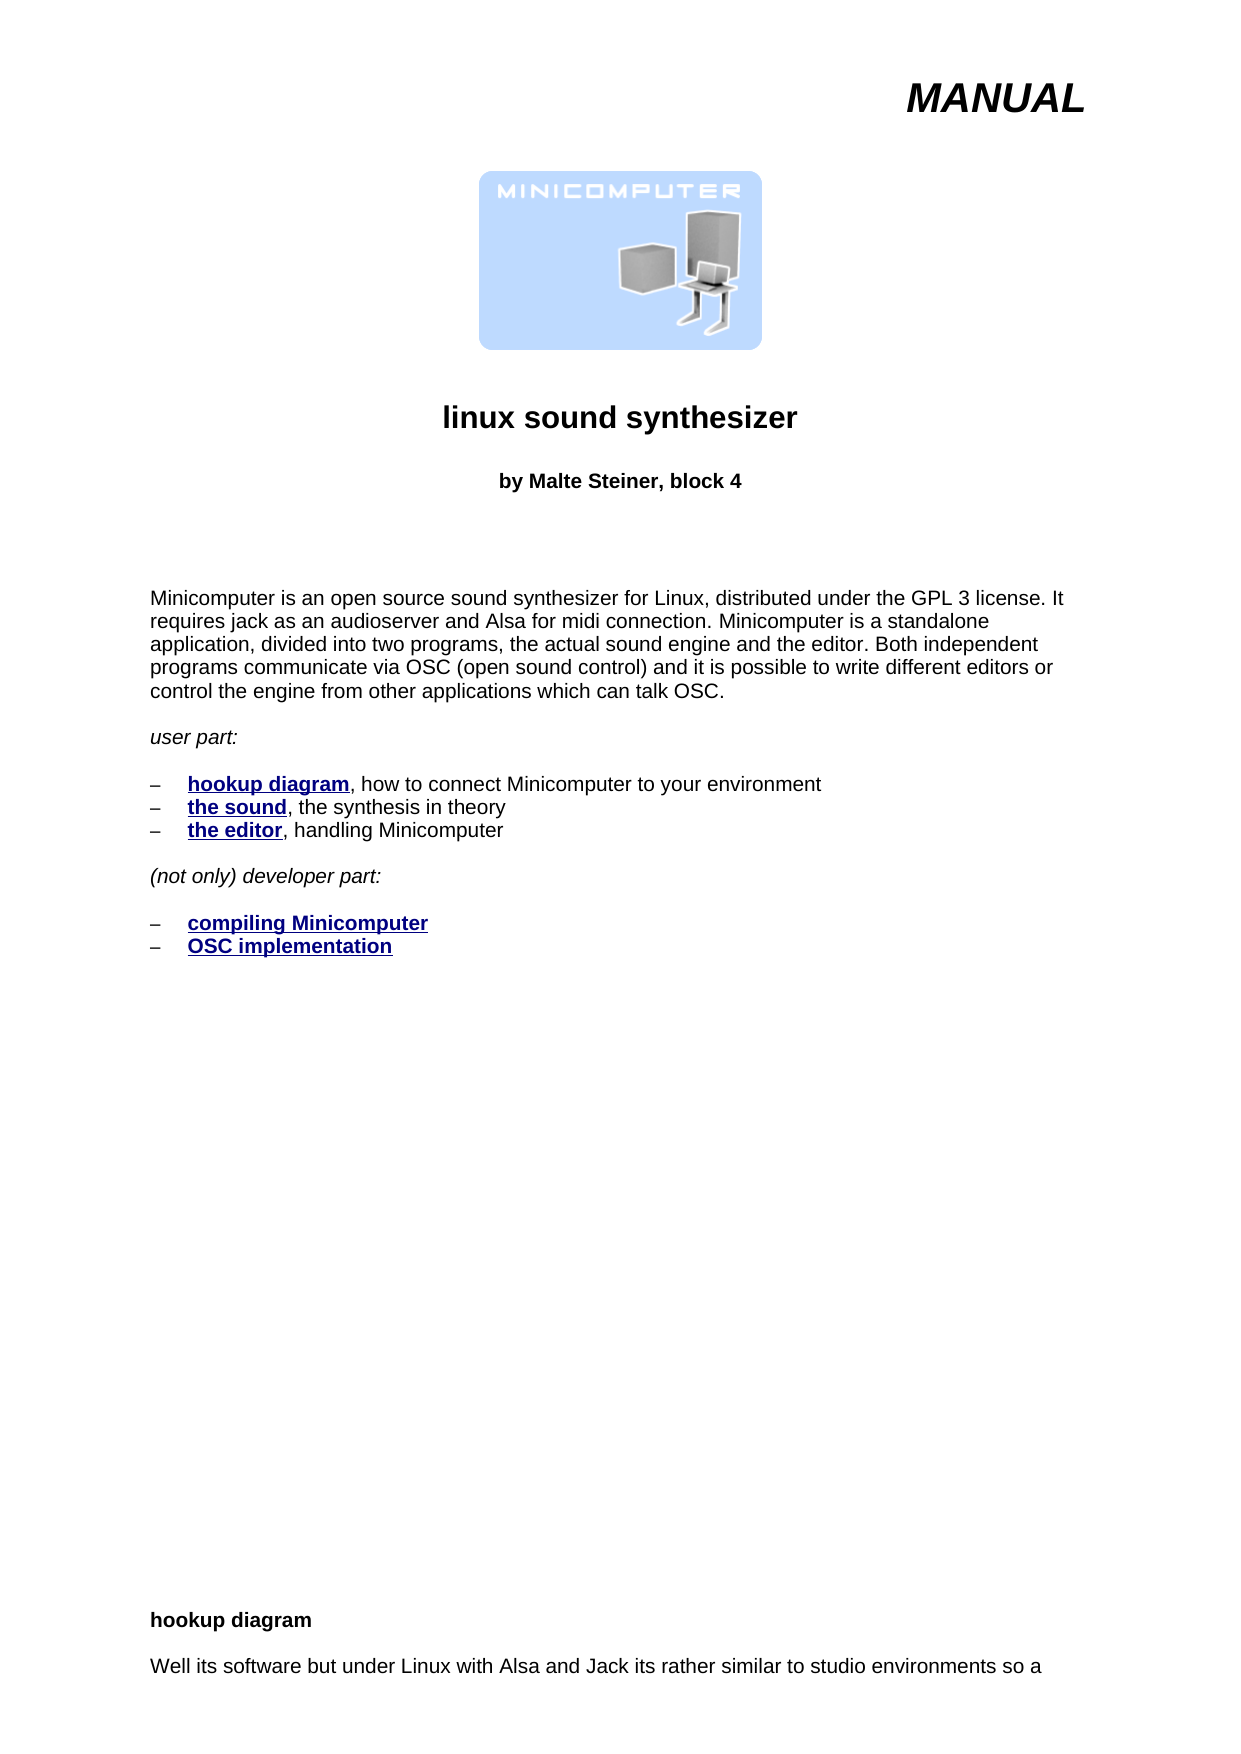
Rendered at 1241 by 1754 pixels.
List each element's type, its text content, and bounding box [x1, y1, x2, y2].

text user part: [150, 726, 1090, 749]
text by Malte Steiner, block 4 [150, 470, 1090, 493]
list OSC implementation [150, 935, 1090, 958]
text (not only) developer part: [150, 865, 1090, 888]
list hookup diagram, how to connect Minicomputer to your environment [150, 772, 1090, 795]
text Well its software but under Linux with Alsa and Jack its rather similar to studio environments so a [150, 1655, 1090, 1678]
text linux sound synthesizer [150, 400, 1090, 435]
text hookup diagram [150, 1608, 1090, 1632]
list compiling Minicomputer [150, 911, 1090, 935]
picture [475, 168, 765, 354]
list the sound, the synthesis in theory [150, 795, 1090, 818]
list the editor, handling Minicomputer [150, 818, 1090, 842]
text MANUAL [150, 75, 1090, 122]
text Minicomputer is an open source sound synthesizer for Linux, distributed under the GPL 3 license. It requires jack as an audioserver and Alsa for midi connection. Minicomputer is a standalone application, divided into two programs, the actual sound engine and the editor. Both independent programs communicate via OSC (open sound control) and it is possible to write different editors or control the engine from other applications which can talk OSC. [150, 586, 1090, 702]
